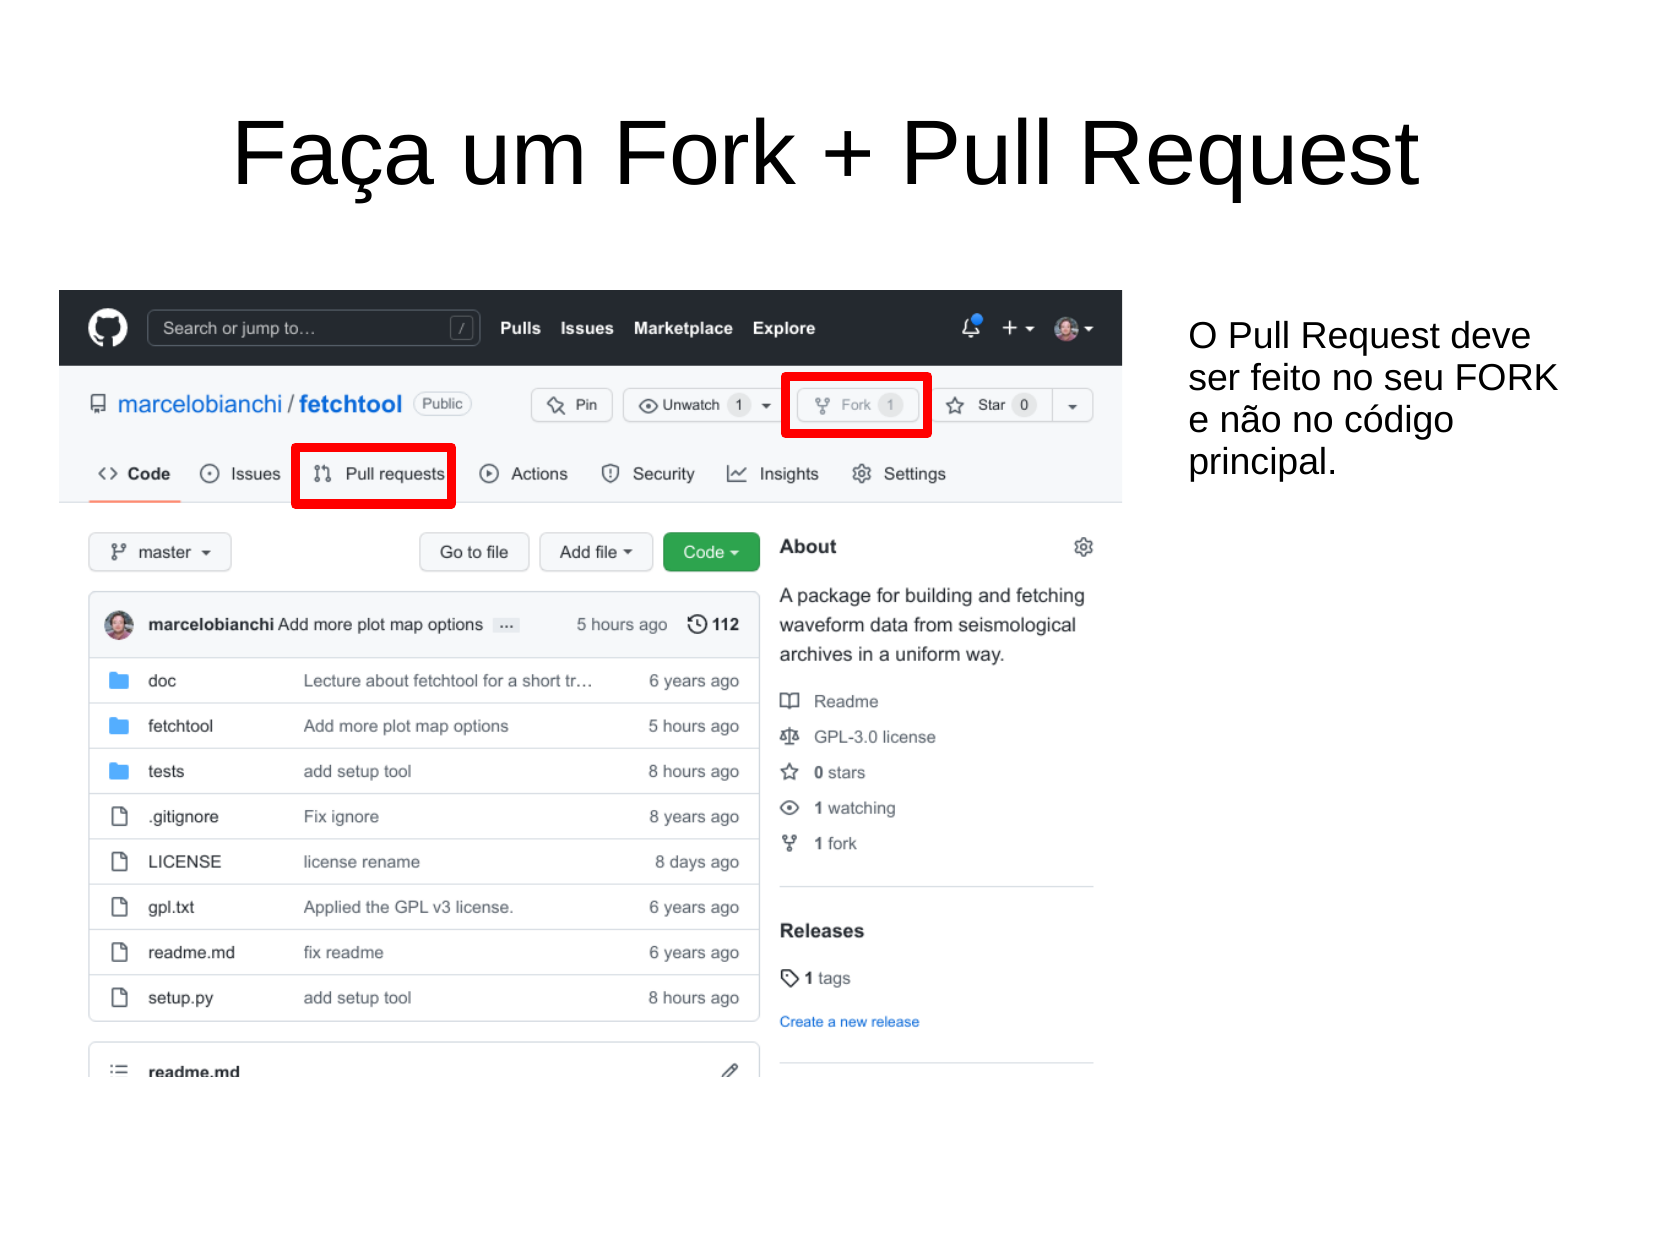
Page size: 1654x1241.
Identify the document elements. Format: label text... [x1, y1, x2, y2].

title Faça um Fork + Pull Request [82, 49, 1571, 257]
text_box O Pull Request deve ser feito no seu FORK e não no código principal. [1173, 307, 1597, 1097]
picture [59, 290, 1123, 1077]
